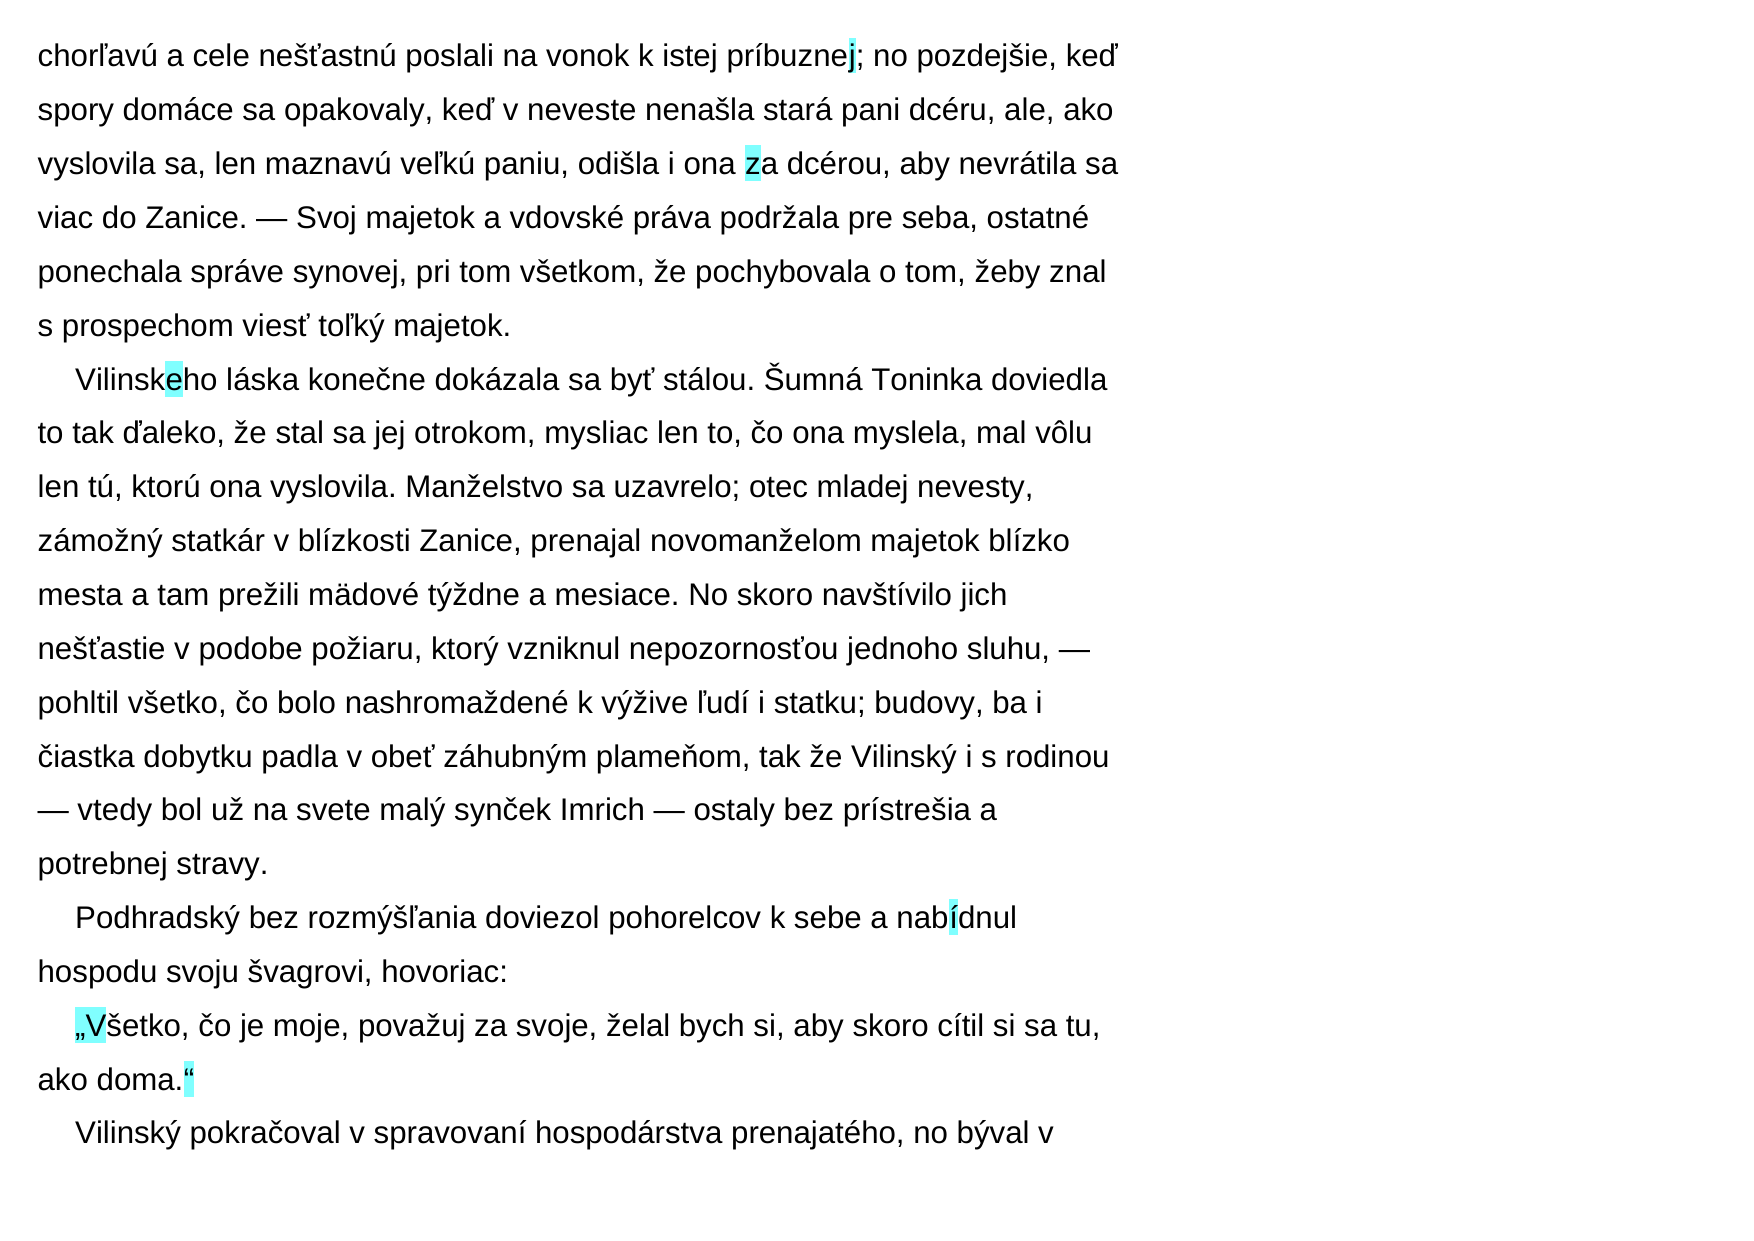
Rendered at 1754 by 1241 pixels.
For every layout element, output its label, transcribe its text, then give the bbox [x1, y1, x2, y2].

text Vilinskeho láska konečne dokázala sa byť stálou. Šumná Toninka doviedla to tak ďaleko, že stal sa jej otrokom, mysliac len to, čo ona myslela, mal vôlu len tú, ktorú ona vyslovila. Manželstvo sa uzavrelo; otec mladej nevesty, zámožný statkár v blízkosti Zanice, prenajal novomanželom majetok blízko mesta a tam prežili mädové týždne a mesiace. No skoro navštívilo jich nešťastie v podobe požiaru, ktorý vzniknul nepozornosťou jednoho sluhu, — pohltil všetko, čo bolo nashromaždené k výžive ľudí i statku; budovy, ba i čiastka dobytku padla v obeť záhubným plameňom, tak že Vilinský i s rodinou — vtedy bol už na svete malý synček Imrich — ostaly bez prístrešia a potrebnej stravy. [37, 361, 1130, 881]
text Podhradský bez rozmýšľania doviezol pohorelcov k sebe a nabídnul hospodu svoju švagrovi, hovoriac: [37, 899, 1130, 989]
text „Všetko, čo je moje, považuj za svoje, želal bych si, aby skoro cítil si sa tu, ako doma.“ [37, 1007, 1130, 1097]
text Vilinský pokračoval v spravovaní hospodárstva prenajatého, no býval v [37, 1114, 1130, 1151]
text chorľavú a cele nešťastnú poslali na vonok k istej príbuznej; no pozdejšie, keď spory domáce sa opakovaly, keď v neveste nenašla stará pani dcéru, ale, ako vyslovila sa, len maznavú veľkú paniu, odišla i ona za dcérou, aby nevrátila sa viac do Zanice. — Svoj majetok a vdovské práva podržala pre seba, ostatné ponechala správe synovej, pri tom všetkom, že pochybovala o tom, žeby znal s prospechom viesť toľký majetok. [37, 37, 1130, 343]
